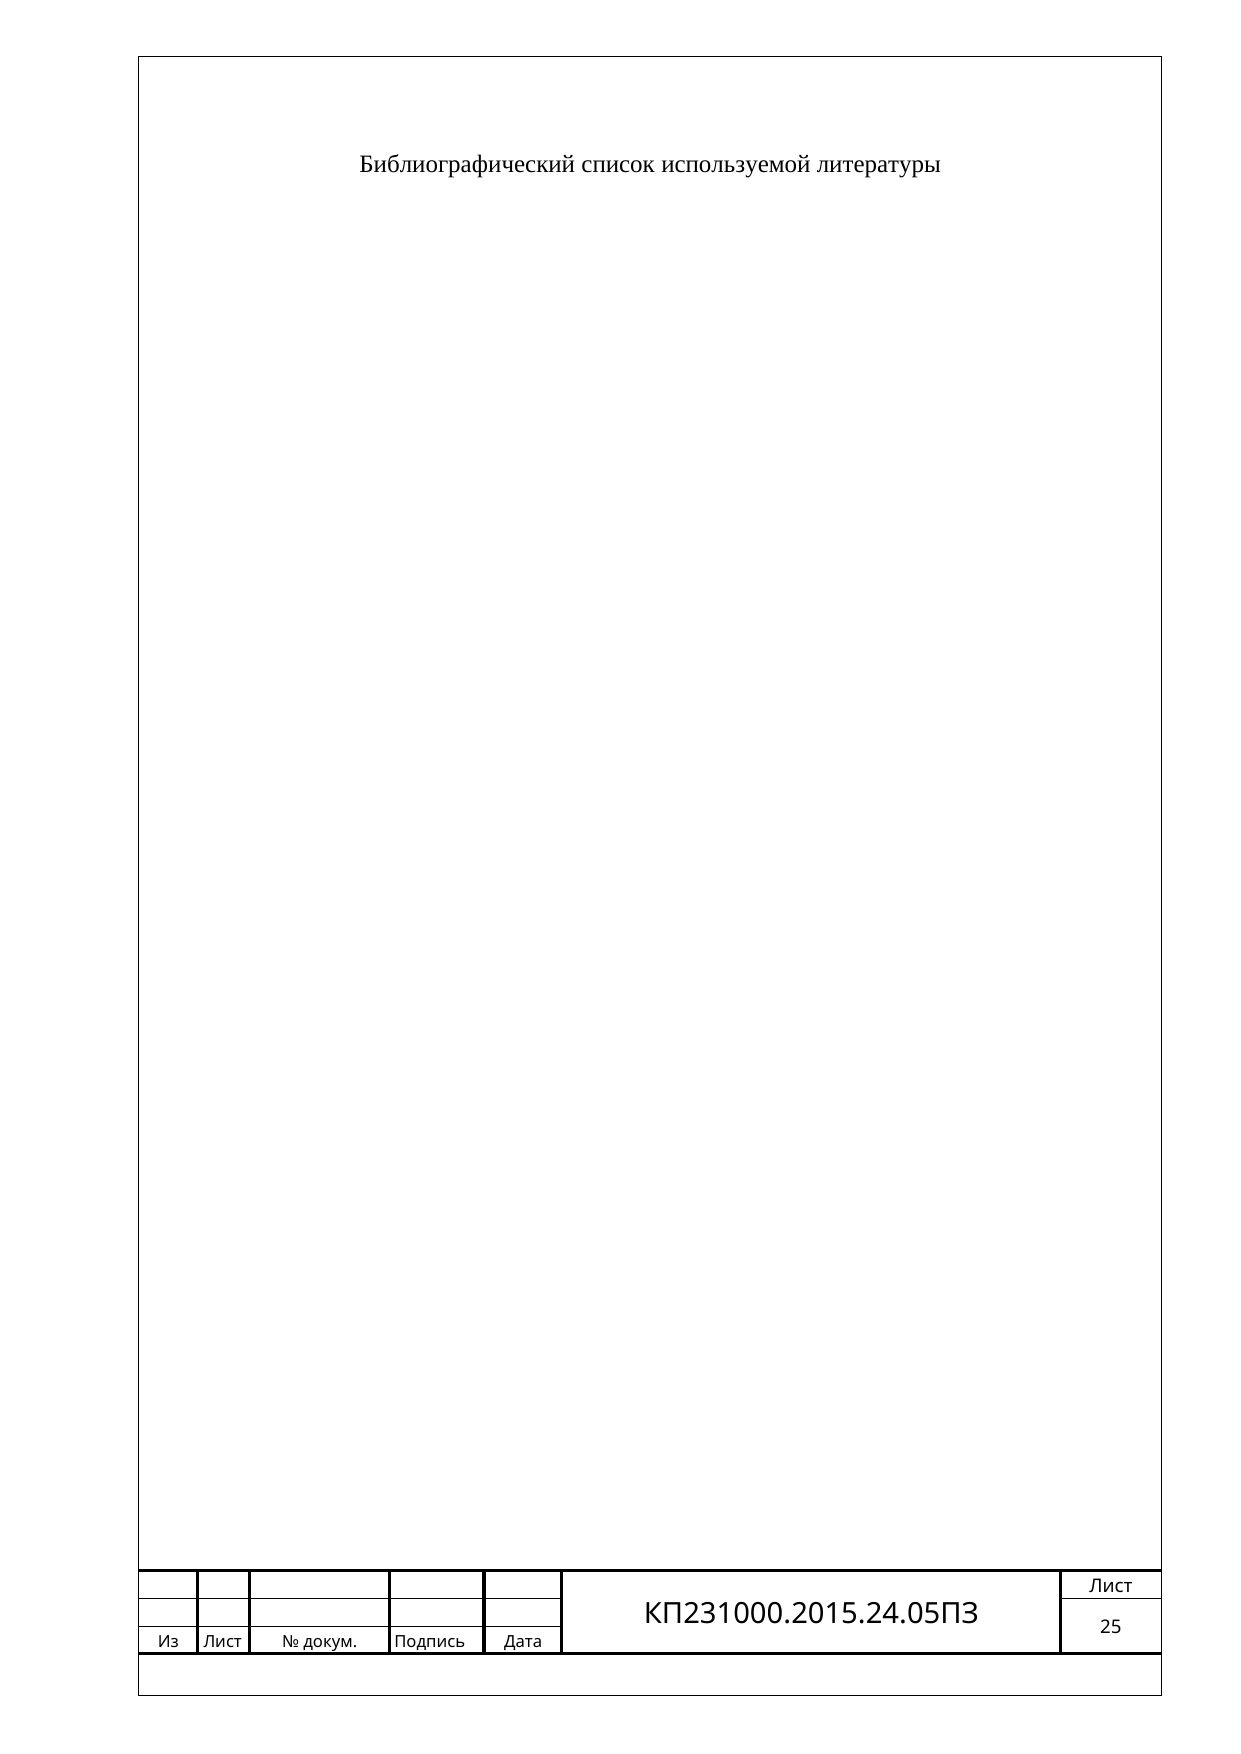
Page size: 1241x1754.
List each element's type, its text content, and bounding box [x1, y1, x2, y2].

subtitle Библиографический список используемой литературы [168, 149, 1132, 178]
